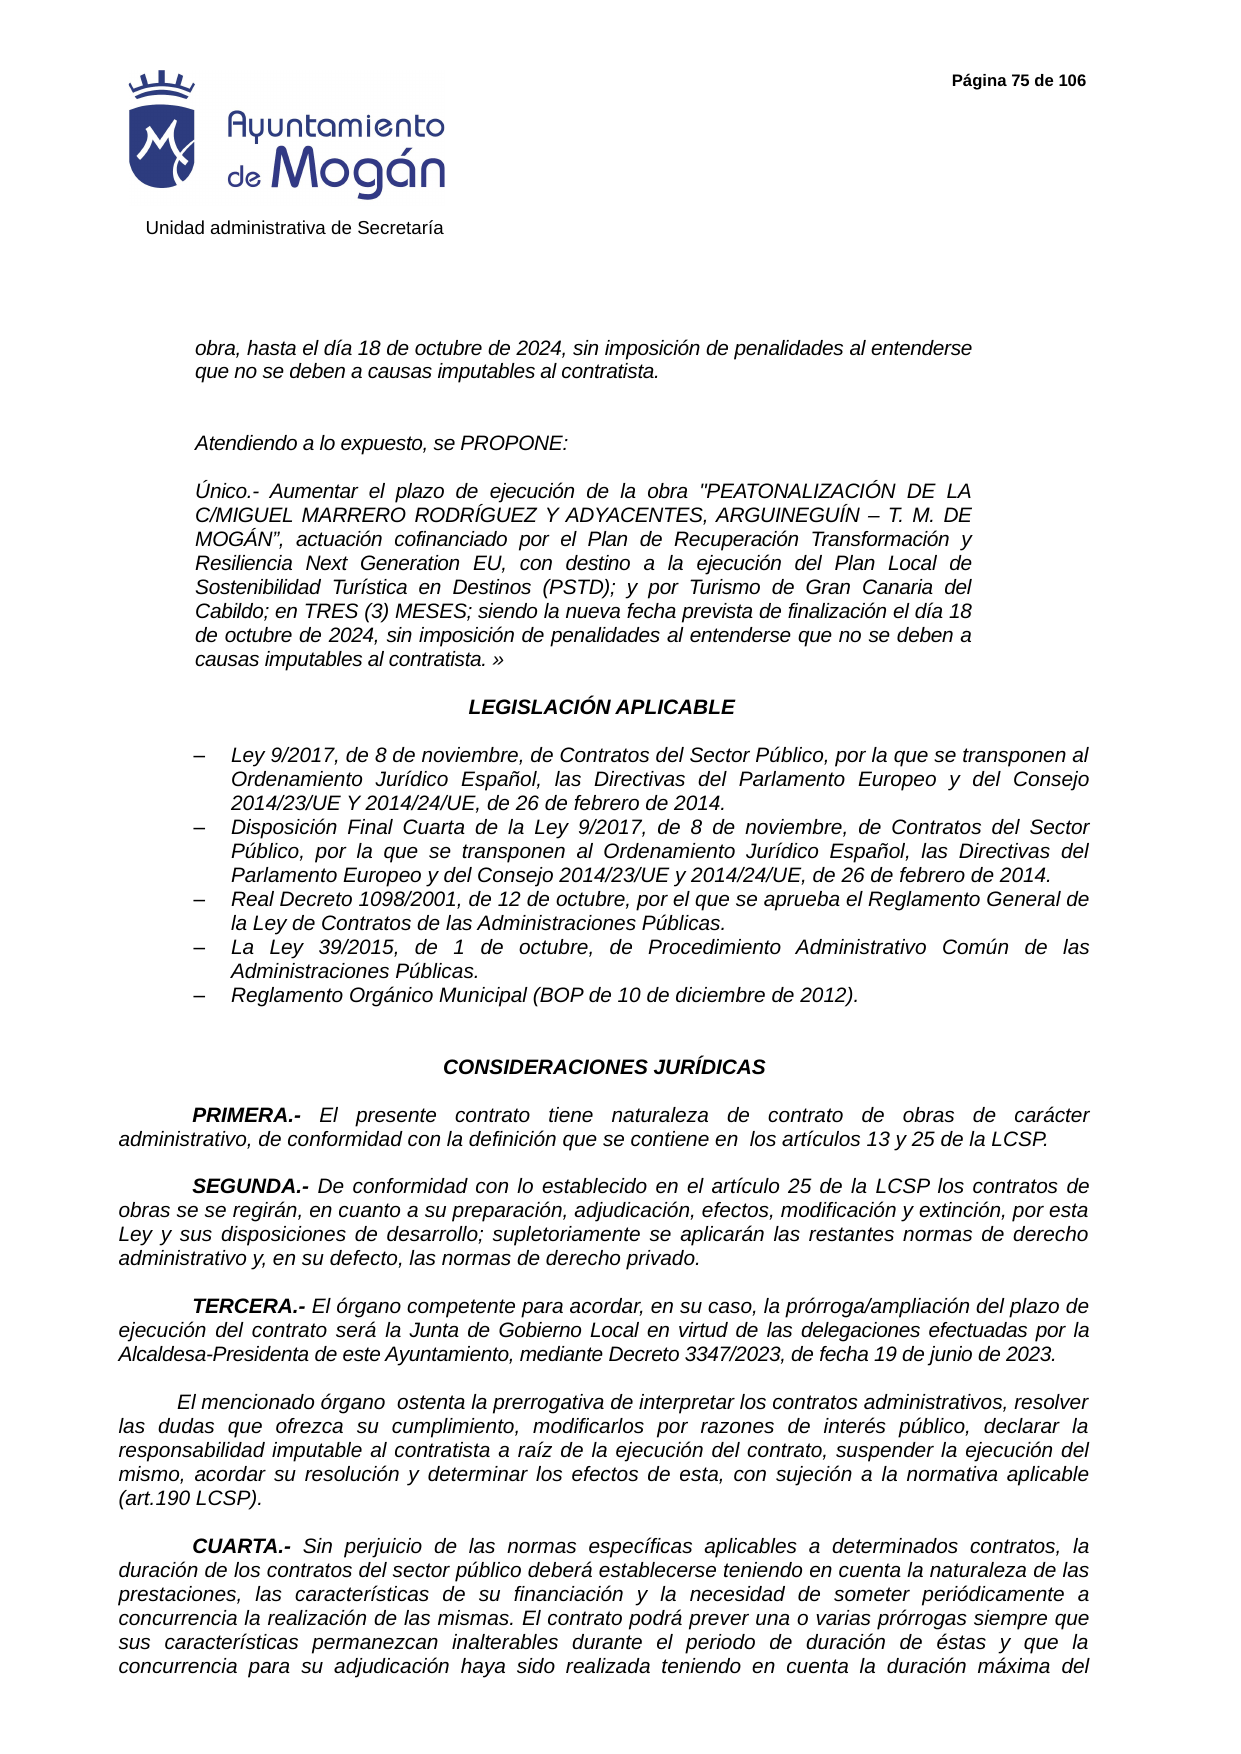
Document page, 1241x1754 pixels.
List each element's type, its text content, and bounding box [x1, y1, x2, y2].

text obra, hasta el día 18 de octubre de 2024, sin imposición de penalidades al entenderse que no se deben a causas imputables al contratista. [195, 335, 974, 383]
list La Ley 39/2015, de 1 de octubre, de Procedimiento Administrativo Común de las Administraciones Públicas. [193, 934, 1092, 983]
text PRIMERA.- El presente contrato tiene naturaleza de contrato de obras de carácter administrativo, de conformidad con la definición que se contiene en los artículos 13 y 25 de la LCSP. [118, 1102, 1092, 1150]
text CUARTA.- Sin perjuicio de las normas específicas aplicables a determinados contratos, la duración de los contratos del sector público deberá establecerse teniendo en cuenta la naturaleza de las prestaciones, las características de su financiación y la necesidad de someter periódicamente a concurrencia la realización de las mismas. El contrato podrá prever una o varias prórrogas siempre que sus características permanezcan inalterables durante el periodo de duración de éstas y que la concurrencia para su adjudicación haya sido realizada teniendo en cuenta la duración máxima del [118, 1534, 1092, 1677]
text SEGUNDA.- De conformidad con lo establecido en el artículo 25 de la LCSP los contratos de obras se se regirán, en cuanto a su preparación, adjudicación, efectos, modificación y extinción, por esta Ley y sus disposiciones de desarrollo; supletoriamente se aplicarán las restantes normas de derecho administrativo y, en su defecto, las normas de derecho privado. [118, 1174, 1092, 1270]
list Reglamento Orgánico Municipal (BOP de 10 de diciembre de 2012). [193, 983, 1092, 1007]
text CONSIDERACIONES JURÍDICAS [118, 1054, 1092, 1078]
picture [128, 70, 445, 206]
list Disposición Final Cuarta de la Ley 9/2017, de 8 de noviembre, de Contratos del Sector Público, por la que se transponen al Ordenamiento Jurídico Español, las Directivas del Parlamento Europeo y del Consejo 2014/23/UE y 2014/24/UE, de 26 de febrero de 2014. [193, 814, 1092, 887]
text TERCERA.- El órgano competente para acordar, en su caso, la prórroga/ampliación del plazo de ejecución del contrato será la Junta de Gobierno Local en virtud de las delegaciones efectuadas por la Alcaldesa-Presidenta de este Ayuntamiento, mediante Decreto 3347/2023, de fecha 19 de junio de 2023. [118, 1294, 1092, 1366]
list Ley 9/2017, de 8 de noviembre, de Contratos del Sector Público, por la que se transponen al Ordenamiento Jurídico Español, las Directivas del Parlamento Europeo y del Consejo 2014/23/UE Y 2014/24/UE, de 26 de febrero de 2014. [193, 743, 1092, 814]
text LEGISLACIÓN APLICABLE [118, 695, 1092, 719]
text Único.- Aumentar el plazo de ejecución de la obra "PEATONALIZACIÓN DE LA C/MIGUEL MARRERO RODRÍGUEZ Y ADYACENTES, ARGUINEGUÍN – T. M. DE MOGÁN”, actuación cofinanciado por el Plan de Recuperación Transformación y Resiliencia Next Generation EU, con destino a la ejecución del Plan Local de Sostenibilidad Turística en Destinos (PSTD); y por Turismo de Gran Canaria del Cabildo; en TRES (3) MESES; siendo la nueva fecha prevista de finalización el día 18 de octubre de 2024, sin imposición de penalidades al entenderse que no se deben a causas imputables al contratista. » [195, 479, 974, 671]
text El mencionado órgano ostenta la prerrogativa de interpretar los contratos administrativos, resolver las dudas que ofrezca su cumplimiento, modificarlos por razones de interés público, declarar la responsabilidad imputable al contratista a raíz de la ejecución del contrato, suspender la ejecución del mismo, acordar su resolución y determinar los efectos de esta, con sujeción a la normativa aplicable (art.190 LCSP). [118, 1390, 1092, 1510]
list Real Decreto 1098/2001, de 12 de octubre, por el que se aprueba el Reglamento General de la Ley de Contratos de las Administraciones Públicas. [193, 887, 1092, 934]
text Atendiendo a lo expuesto, se PROPONE: [195, 431, 974, 455]
